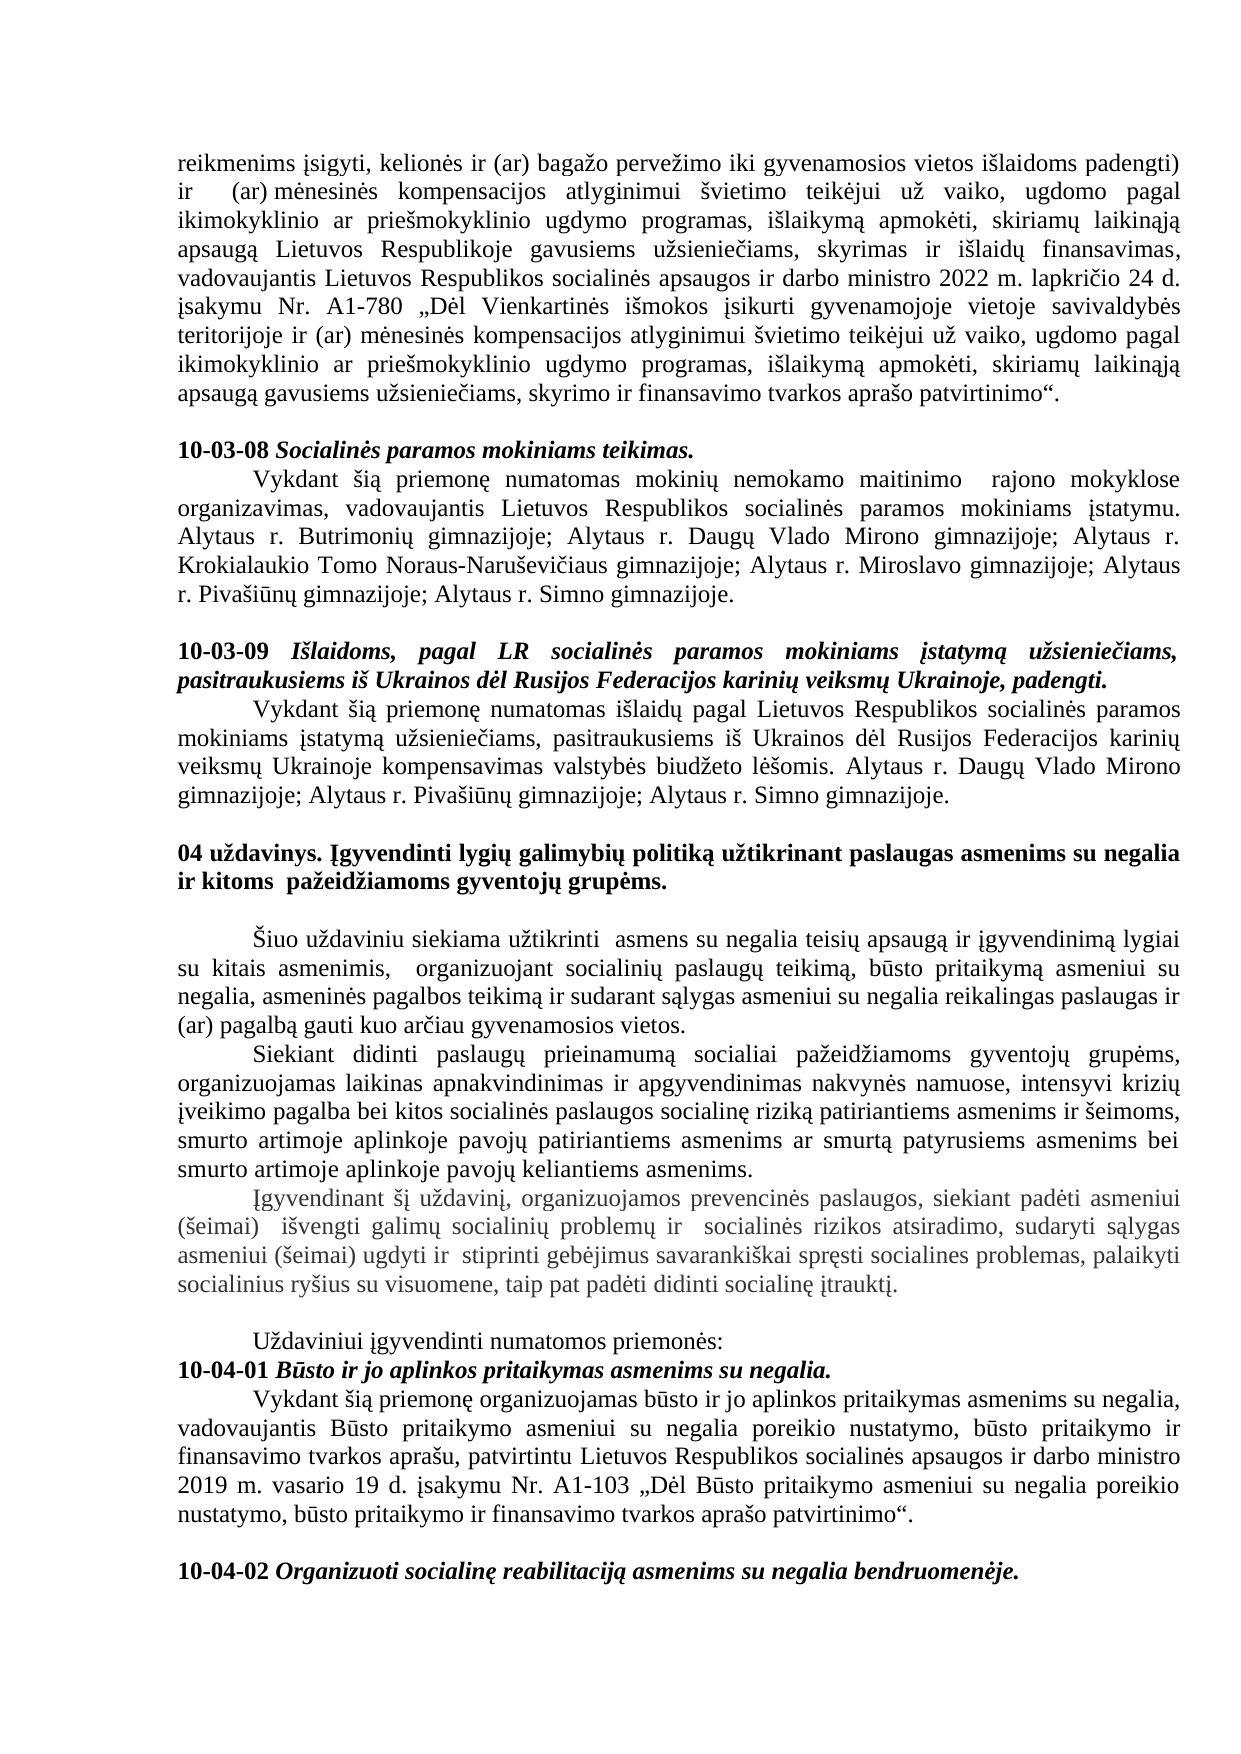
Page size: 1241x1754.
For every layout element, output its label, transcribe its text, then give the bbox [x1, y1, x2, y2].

text 04 uždavinys. Įgyvendinti lygių galimybių politiką užtikrinant paslaugas asmenims su negalia ir kitoms pažeidžiamoms gyventojų grupėms. [177, 838, 1181, 895]
text Vykdant šią priemonę numatomas mokinių nemokamo maitinimo rajono mokyklose organizavimas, vadovaujantis Lietuvos Respublikos socialinės paramos mokiniams įstatymu. Alytaus r. Butrimonių gimnazijoje; Alytaus r. Daugų Vlado Mirono gimnazijoje; Alytaus r. Krokialaukio Tomo Noraus-Naruševičiaus gimnazijoje; Alytaus r. Miroslavo gimnazijoje; Alytaus r. Pivašiūnų gimnazijoje; Alytaus r. Simno gimnazijoje. [177, 464, 1181, 608]
text Vykdant šią priemonę organizuojamas būsto ir jo aplinkos pritaikymas asmenims su negalia, vadovaujantis Būsto pritaikymo asmeniui su negalia poreikio nustatymo, būsto pritaikymo ir finansavimo tvarkos aprašu, patvirtintu Lietuvos Respublikos socialinės apsaugos ir darbo ministro 2019 m. vasario 19 d. įsakymu Nr. A1-103 „Dėl Būsto pritaikymo asmeniui su negalia poreikio nustatymo, būsto pritaikymo ir finansavimo tvarkos aprašo patvirtinimo“. [177, 1384, 1181, 1528]
text Įgyvendinant šį uždavinį, organizuojamos prevencinės paslaugos, siekiant padėti asmeniui (šeimai) išvengti galimų socialinių problemų ir socialinės rizikos atsiradimo, sudaryti sąlygas asmeniui (šeimai) ugdyti ir stiprinti gebėjimus savarankiškai spręsti socialines problemas, palaikyti socialinius ryšius su visuomene, taip pat padėti didinti socialinę įtrauktį. [177, 1183, 1181, 1298]
text Vykdant šią priemonę numatomas išlaidų pagal Lietuvos Respublikos socialinės paramos mokiniams įstatymą užsieniečiams, pasitraukusiems iš Ukrainos dėl Rusijos Federacijos karinių veiksmų Ukrainoje kompensavimas valstybės biudžeto lėšomis. Alytaus r. Daugų Vlado Mirono gimnazijoje; Alytaus r. Pivašiūnų gimnazijoje; Alytaus r. Simno gimnazijoje. [177, 694, 1181, 809]
text Uždaviniui įgyvendinti numatomos priemonės: [177, 1326, 1181, 1355]
text 10-04-02 Organizuoti socialinę reabilitaciją asmenims su negalia bendruomenėje. [177, 1556, 1181, 1585]
text 10-03-08 Socialinės paramos mokiniams teikimas. [177, 435, 1181, 464]
text 10-03-09 Išlaidoms, pagal LR socialinės paramos mokiniams įstatymą užsieniečiams, pasitraukusiems iš Ukrainos dėl Rusijos Federacijos karinių veiksmų Ukrainoje, padengti. [177, 636, 1181, 694]
text Siekiant didinti paslaugų prieinamumą socialiai pažeidžiamoms gyventojų grupėms, organizuojamas laikinas apnakvindinimas ir apgyvendinimas nakvynės namuose, intensyvi krizių įveikimo pagalba bei kitos socialinės paslaugos socialinę riziką patiriantiems asmenims ir šeimoms, smurto artimoje aplinkoje pavojų patiriantiems asmenims ar smurtą patyrusiems asmenims bei smurto artimoje aplinkoje pavojų keliantiems asmenims. [177, 1039, 1181, 1183]
text 10-04-01 Būsto ir jo aplinkos pritaikymas asmenims su negalia. [177, 1355, 1181, 1384]
text Šiuo uždaviniu siekiama užtikrinti asmens su negalia teisių apsaugą ir įgyvendinimą lygiai su kitais asmenimis, organizuojant socialinių paslaugų teikimą, būsto pritaikymą asmeniui su negalia, asmeninės pagalbos teikimą ir sudarant sąlygas asmeniui su negalia reikalingas paslaugas ir (ar) pagalbą gauti kuo arčiau gyvenamosios vietos. [177, 924, 1181, 1039]
text reikmenims įsigyti, kelionės ir (ar) bagažo pervežimo iki gyvenamosios vietos išlaidoms padengti) ir (ar) mėnesinės kompensacijos atlyginimui švietimo teikėjui už vaiko, ugdomo pagal ikimokyklinio ar priešmokyklinio ugdymo programas, išlaikymą apmokėti, skiriamų laikinąją apsaugą Lietuvos Respublikoje gavusiems užsieniečiams, skyrimas ir išlaidų finansavimas, vadovaujantis Lietuvos Respublikos socialinės apsaugos ir darbo ministro 2022 m. lapkričio 24 d. įsakymu Nr. A1-780 „Dėl Vienkartinės išmokos įsikurti gyvenamojoje vietoje savivaldybės teritorijoje ir (ar) mėnesinės kompensacijos atlyginimui švietimo teikėjui už vaiko, ugdomo pagal ikimokyklinio ar priešmokyklinio ugdymo programas, išlaikymą apmokėti, skiriamų laikinąją apsaugą gavusiems užsieniečiams, skyrimo ir finansavimo tvarkos aprašo patvirtinimo“. [177, 148, 1181, 406]
